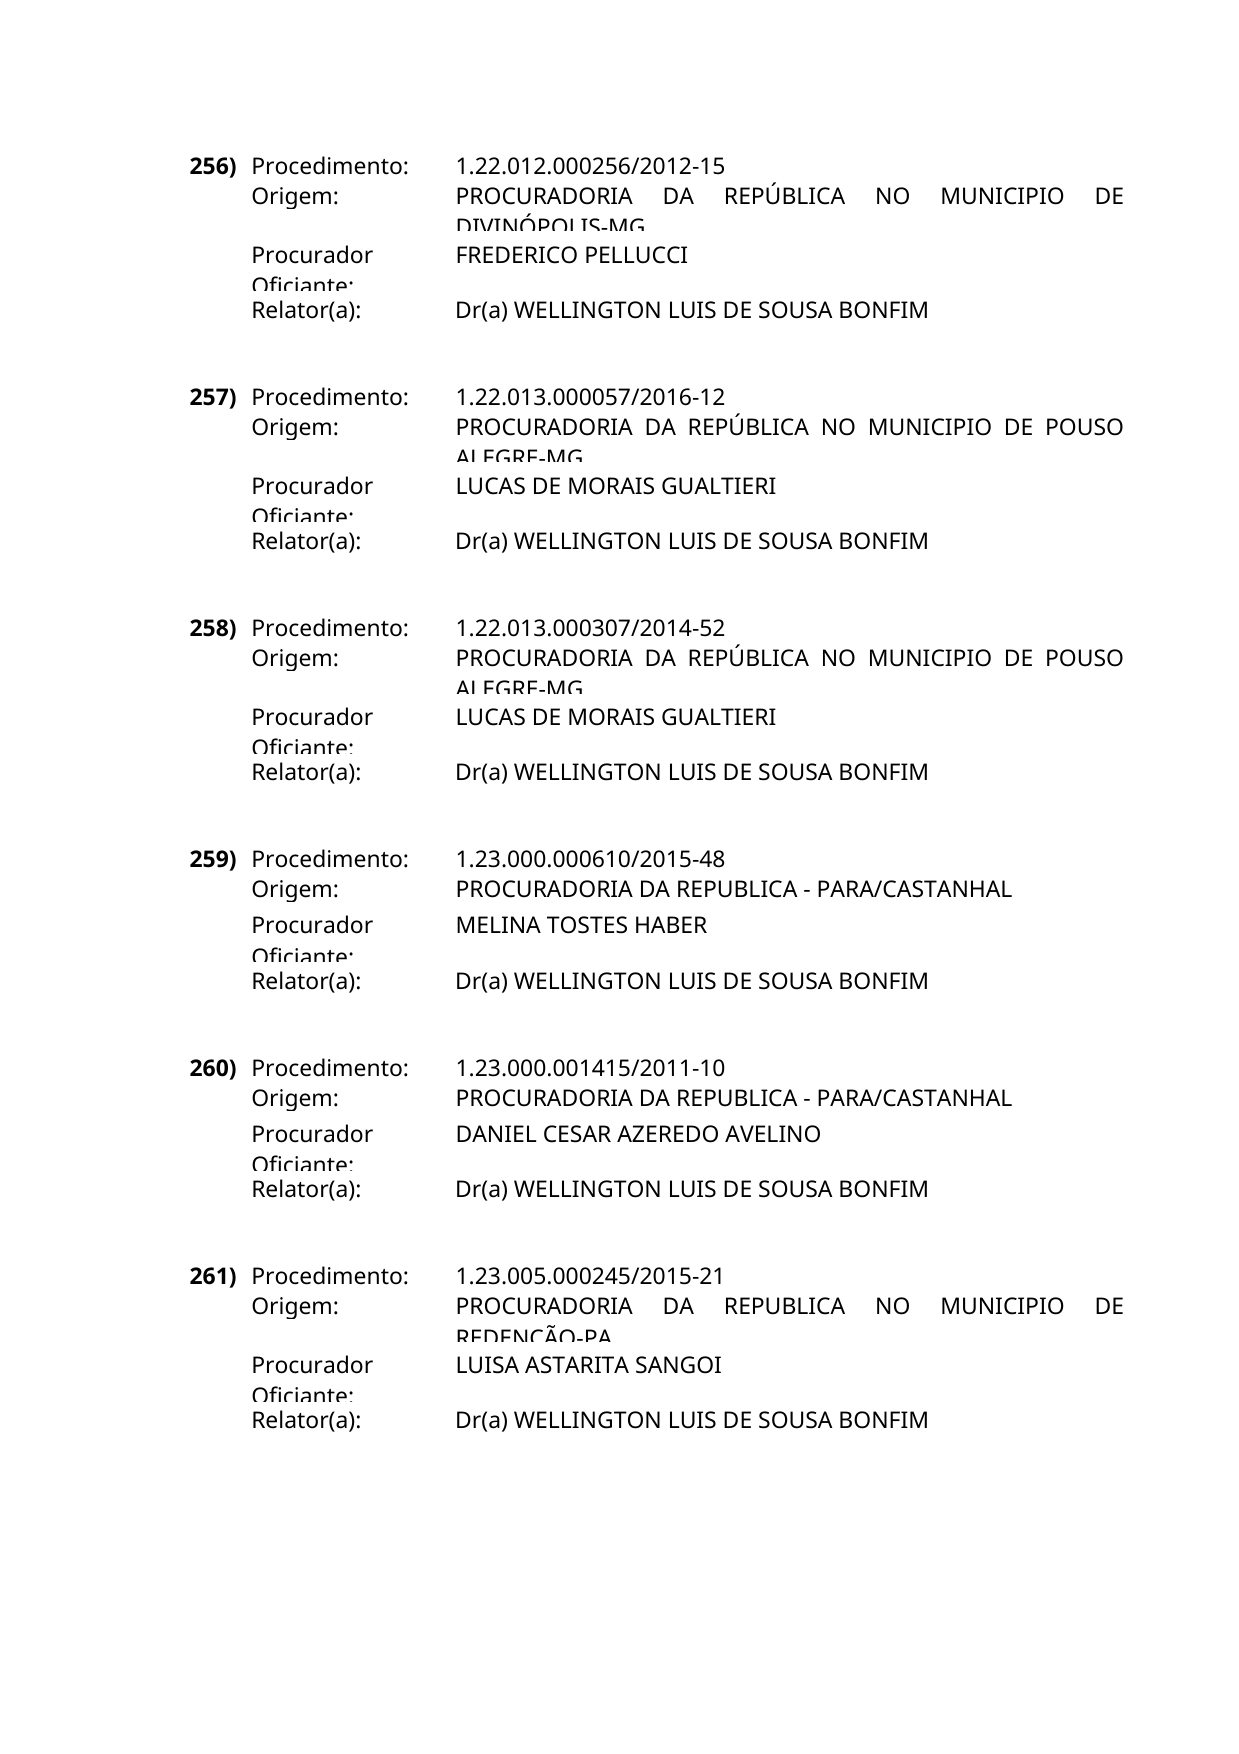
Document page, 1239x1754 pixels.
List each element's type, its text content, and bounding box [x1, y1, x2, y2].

table_cell [1125, 756, 1239, 786]
table_cell [455, 462, 1124, 469]
table_cell Procedimento: [251, 381, 455, 409]
table_cell [189, 786, 251, 843]
table_cell [455, 1341, 1124, 1349]
table_cell [0, 693, 189, 701]
table_cell [251, 231, 455, 238]
table_header Dr(a) WELLINGTON LUIS DE SOUSA BONFIM [455, 294, 1122, 323]
table_cell [455, 902, 1124, 909]
table_cell [251, 1203, 455, 1260]
table_cell [1125, 1341, 1239, 1349]
table_cell [455, 786, 1124, 843]
table_cell 1.23.005.000245/2015-21 [455, 1260, 1124, 1289]
table_cell PROCURADORIA DA REPUBLICA - PARA/CASTANHAL [455, 1082, 1124, 1110]
table_cell [0, 231, 189, 238]
table_cell [189, 180, 251, 208]
table_cell [189, 1404, 251, 1434]
table_cell [455, 995, 1124, 1052]
table_cell [1125, 693, 1239, 701]
table_header Relator(a): [251, 1173, 455, 1202]
table_cell [455, 1203, 1124, 1260]
table_cell [251, 693, 455, 701]
table_cell [189, 1319, 251, 1341]
table_header Dr(a) WELLINGTON LUIS DE SOUSA BONFIM [455, 1404, 1122, 1433]
table_cell [189, 555, 251, 612]
table_cell [251, 209, 455, 231]
table_cell [0, 1319, 189, 1341]
table_cell [0, 1260, 189, 1289]
table_cell [0, 995, 189, 1052]
table_cell 1.23.000.000610/2015-48 [455, 843, 1124, 872]
table_cell [251, 786, 455, 843]
table_cell [189, 1082, 251, 1110]
table_cell [251, 902, 455, 909]
table_cell [1125, 1203, 1239, 1260]
table_cell [189, 470, 251, 521]
table_cell [0, 902, 189, 909]
table_cell Origem: [251, 642, 455, 671]
table_cell [0, 701, 189, 752]
table_cell [1125, 1173, 1239, 1203]
table_cell [189, 411, 251, 439]
table_header [251, 0, 455, 150]
table_cell [189, 701, 251, 752]
table_cell [0, 470, 189, 521]
table_cell [189, 525, 251, 555]
table_cell [251, 324, 455, 381]
table_cell [189, 873, 251, 902]
table_cell Procurador Oficiante: [251, 701, 455, 753]
table_cell [0, 209, 189, 231]
table_cell [189, 1110, 251, 1118]
table_header Relator(a): [251, 756, 455, 785]
table_cell [0, 642, 189, 671]
table_cell [1125, 873, 1239, 902]
table_header Relator(a): [251, 294, 455, 323]
table_cell [0, 1290, 189, 1319]
table_cell [0, 1349, 189, 1400]
table_cell [0, 239, 189, 289]
table_cell [0, 1110, 189, 1118]
table_cell [251, 1110, 455, 1118]
table_cell [0, 180, 189, 208]
table_cell [189, 294, 251, 324]
table_cell Procurador Oficiante: [251, 909, 455, 962]
table_cell DANIEL CESAR AZEREDO AVELINO [455, 1118, 1124, 1169]
table_cell [189, 440, 251, 462]
table_cell [251, 440, 455, 462]
table_cell LUCAS DE MORAIS GUALTIERI [455, 701, 1124, 752]
table_cell [1125, 555, 1239, 612]
table_cell 1.22.012.000256/2012-15 [455, 150, 1124, 178]
table_cell [1125, 902, 1239, 909]
table_cell [0, 843, 189, 872]
table_cell [1125, 1052, 1239, 1080]
table_cell [189, 1290, 251, 1319]
table_cell [189, 1173, 251, 1203]
table_cell [1125, 786, 1239, 843]
table_cell [1125, 1260, 1239, 1289]
table_header [0, 0, 189, 150]
table_cell [0, 1082, 189, 1110]
table_cell [1125, 180, 1239, 208]
table_cell [189, 909, 251, 960]
table_cell LUCAS DE MORAIS GUALTIERI [455, 470, 1124, 521]
table_cell [0, 965, 189, 995]
table_header [189, 0, 251, 150]
table_cell PROCURADORIA DA REPÚBLICA NO MUNICIPIO DE POUSO ALEGRE-MG [455, 411, 1124, 462]
table_cell [189, 324, 251, 381]
table_cell [189, 1349, 251, 1400]
table_cell [1125, 1349, 1239, 1400]
table_cell [189, 756, 251, 786]
table_cell Procurador Oficiante: [251, 1118, 455, 1170]
table_cell [189, 1203, 251, 1260]
table_cell [251, 462, 455, 469]
table_cell [1125, 612, 1239, 641]
table_cell [0, 612, 189, 641]
table_cell [0, 324, 189, 381]
table_cell [189, 671, 251, 693]
table_cell [1125, 294, 1239, 324]
table_cell [1125, 671, 1239, 693]
table_cell [0, 525, 189, 555]
table_cell 1.23.000.001415/2011-10 [455, 1052, 1124, 1080]
table_cell [1125, 1290, 1239, 1319]
table_cell [189, 642, 251, 671]
table_cell [251, 671, 455, 693]
table_cell 258) [189, 612, 251, 641]
table_cell Procedimento: [251, 843, 455, 872]
table_cell [0, 411, 189, 439]
table_cell [0, 671, 189, 693]
table_cell Origem: [251, 411, 455, 439]
table_cell [1125, 231, 1239, 238]
table_header Relator(a): [251, 965, 455, 993]
table_cell [0, 555, 189, 612]
table_cell Procurador Oficiante: [251, 470, 455, 522]
table_cell [1125, 470, 1239, 521]
table_cell [1125, 381, 1239, 409]
table_cell PROCURADORIA DA REPUBLICA - PARA/CASTANHAL [455, 873, 1124, 902]
table_cell 261) [189, 1260, 251, 1289]
table_cell 256) [189, 150, 251, 178]
table_cell [1125, 1118, 1239, 1169]
table_cell PROCURADORIA DA REPÚBLICA NO MUNICIPIO DE DIVINÓPOLIS-MG [455, 180, 1124, 231]
table_cell [0, 1118, 189, 1169]
table_header Relator(a): [251, 1404, 455, 1433]
table_cell [189, 231, 251, 238]
table_cell [1125, 1082, 1239, 1110]
table_cell [1125, 995, 1239, 1052]
table_cell [189, 462, 251, 469]
table_cell [0, 381, 189, 409]
table_cell [251, 1319, 455, 1341]
table_cell [251, 1341, 455, 1349]
table_cell [189, 965, 251, 995]
table_cell [1125, 525, 1239, 555]
table_cell LUISA ASTARITA SANGOI [455, 1349, 1124, 1400]
table_cell [189, 209, 251, 231]
table_cell [1125, 209, 1239, 231]
table_header Dr(a) WELLINGTON LUIS DE SOUSA BONFIM [455, 525, 1122, 554]
table_cell [1125, 462, 1239, 469]
table_cell [0, 1203, 189, 1260]
table_cell Procurador Oficiante: [251, 239, 455, 291]
table_cell [1125, 324, 1239, 381]
table_cell [455, 693, 1124, 701]
table_cell [0, 440, 189, 462]
table_cell Origem: [251, 1082, 455, 1110]
table_cell PROCURADORIA DA REPÚBLICA NO MUNICIPIO DE POUSO ALEGRE-MG [455, 642, 1124, 693]
table_cell [0, 786, 189, 843]
table_header Dr(a) WELLINGTON LUIS DE SOUSA BONFIM [455, 1173, 1122, 1202]
table_cell [0, 462, 189, 469]
table_cell Procedimento: [251, 150, 455, 178]
table_header [1125, 0, 1239, 150]
table_cell [1125, 843, 1239, 872]
table_cell 260) [189, 1052, 251, 1080]
table_cell 1.22.013.000307/2014-52 [455, 612, 1124, 641]
table_cell [0, 1341, 189, 1349]
table_cell [1125, 150, 1239, 178]
table_cell Procedimento: [251, 1052, 455, 1080]
table_cell [0, 1404, 189, 1434]
table_cell [1125, 1110, 1239, 1118]
table_cell [1125, 440, 1239, 462]
table_header Dr(a) WELLINGTON LUIS DE SOUSA BONFIM [455, 965, 1122, 993]
table_cell [189, 693, 251, 701]
table_cell [0, 150, 189, 178]
table_cell Procedimento: [251, 612, 455, 641]
table_cell Procedimento: [251, 1260, 455, 1289]
table_cell [0, 294, 189, 324]
table_cell [251, 555, 455, 612]
table_cell [1125, 909, 1239, 960]
table_cell [1125, 1404, 1239, 1434]
table_cell [1125, 411, 1239, 439]
table_cell [0, 756, 189, 786]
table_cell MELINA TOSTES HABER [455, 909, 1124, 960]
table_cell [1125, 642, 1239, 671]
table_cell [0, 1173, 189, 1203]
table_cell Origem: [251, 873, 455, 902]
table_cell [455, 324, 1124, 381]
table_cell [0, 909, 189, 960]
table_cell [251, 995, 455, 1052]
table_cell [0, 873, 189, 902]
table_header [455, 0, 1124, 150]
table_cell [455, 231, 1124, 238]
table_cell [455, 1110, 1124, 1118]
table_cell FREDERICO PELLUCCI [455, 239, 1124, 289]
table_cell Origem: [251, 1290, 455, 1319]
table_cell 257) [189, 381, 251, 409]
table_cell [189, 902, 251, 909]
table_cell [1125, 965, 1239, 995]
table_header Dr(a) WELLINGTON LUIS DE SOUSA BONFIM [455, 756, 1122, 785]
table_cell [1125, 701, 1239, 752]
table_cell [189, 1118, 251, 1169]
table_cell 259) [189, 843, 251, 872]
table_cell [455, 555, 1124, 612]
table_cell [0, 1052, 189, 1080]
table_cell [189, 239, 251, 289]
table_cell PROCURADORIA DA REPUBLICA NO MUNICIPIO DE REDENÇÃO-PA [455, 1290, 1124, 1341]
table_cell [1125, 1319, 1239, 1341]
table_cell [189, 995, 251, 1052]
table_header Relator(a): [251, 525, 455, 554]
table_cell [189, 1341, 251, 1349]
table_cell Origem: [251, 180, 455, 208]
table_cell 1.22.013.000057/2016-12 [455, 381, 1124, 409]
table_cell [1125, 239, 1239, 289]
table_cell Procurador Oficiante: [251, 1349, 455, 1401]
